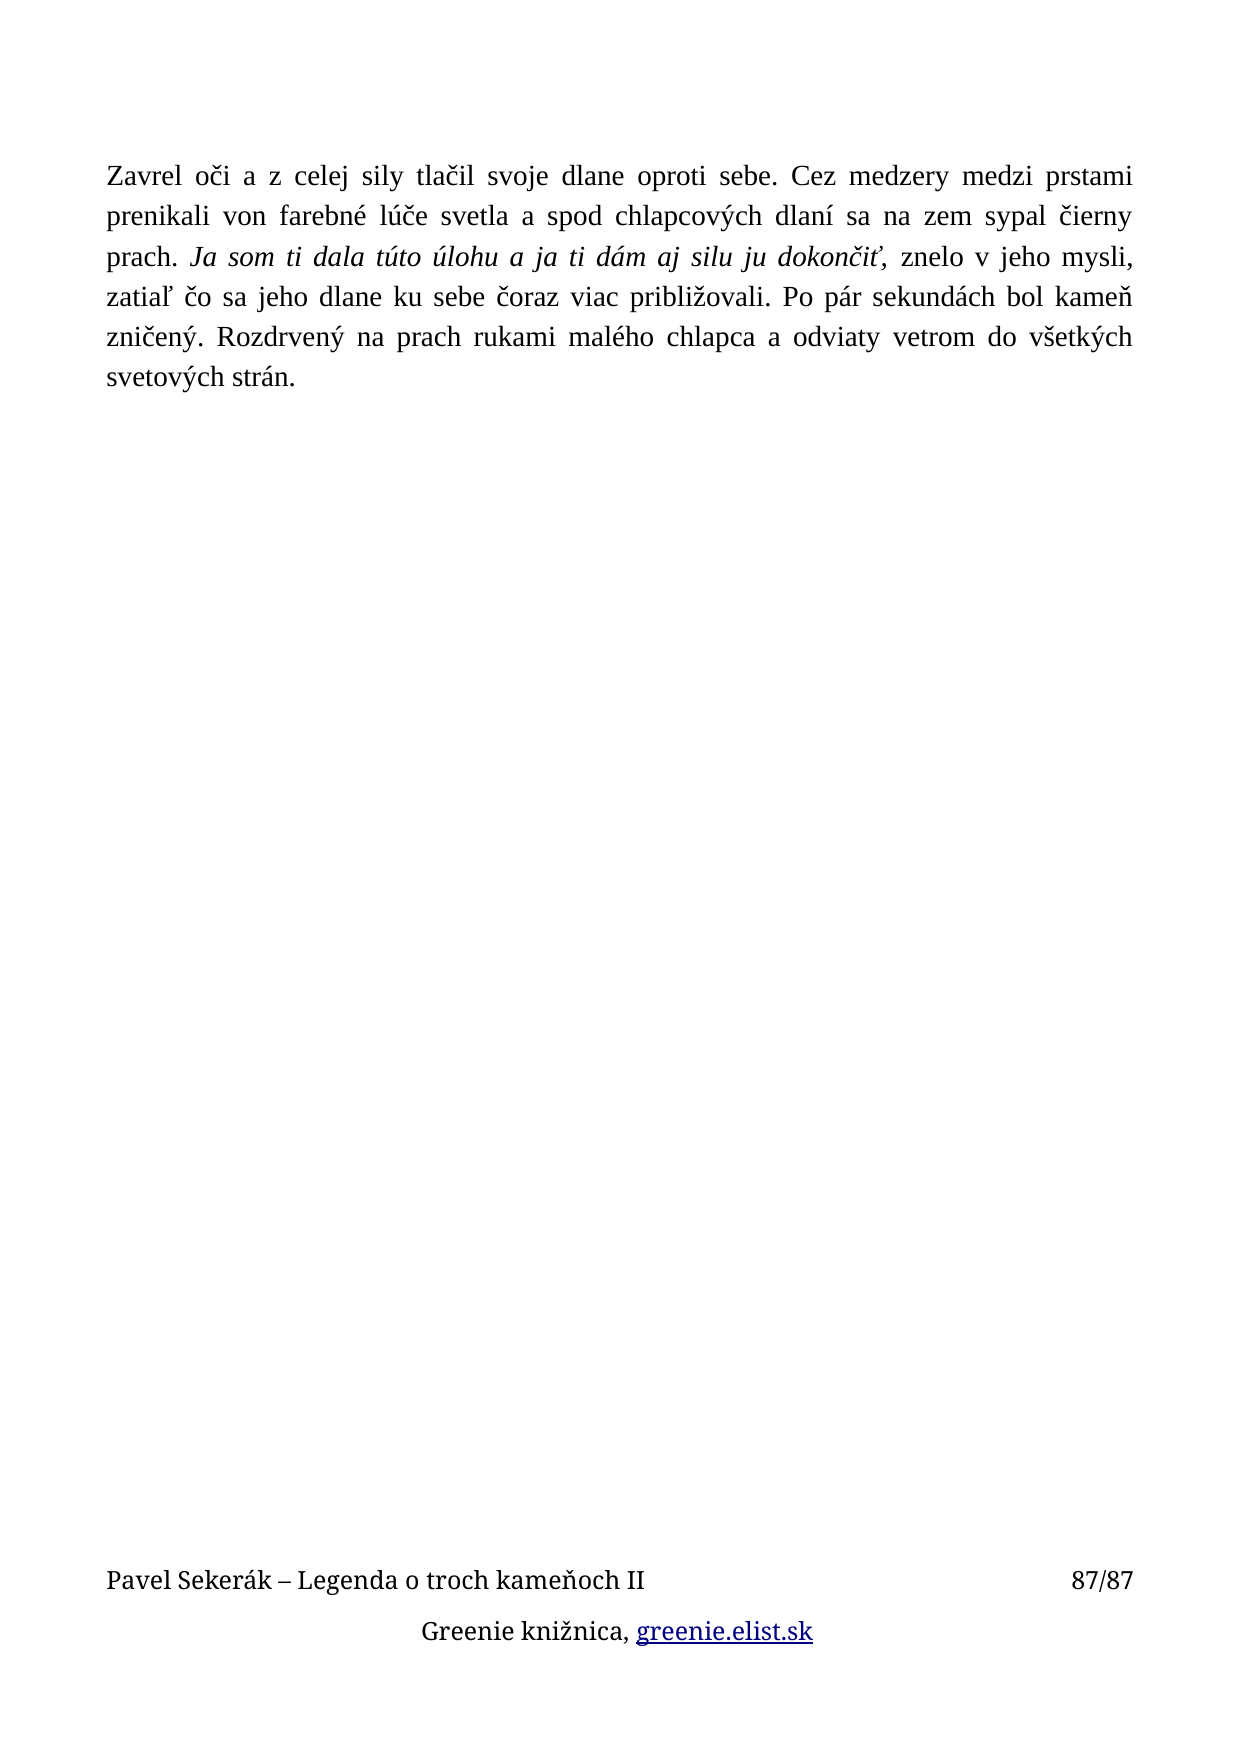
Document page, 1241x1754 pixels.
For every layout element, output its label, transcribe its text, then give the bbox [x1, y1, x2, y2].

text Zavrel oči a z celej sily tlačil svoje dlane oproti sebe. Cez medzery medzi prstami prenikali von farebné lúče svetla a spod chlapcových dlaní sa na zem sypal čierny prach. Ja som ti dala túto úlohu a ja ti dám aj silu ju dokončiť, znelo v jeho mysli, zatiaľ čo sa jeho dlane ku sebe čoraz viac približovali. Po pár sekundách bol kameň zničený. Rozdrvený na prach rukami malého chlapca a odviaty vetrom do všetkých svetových strán. [106, 158, 1134, 393]
